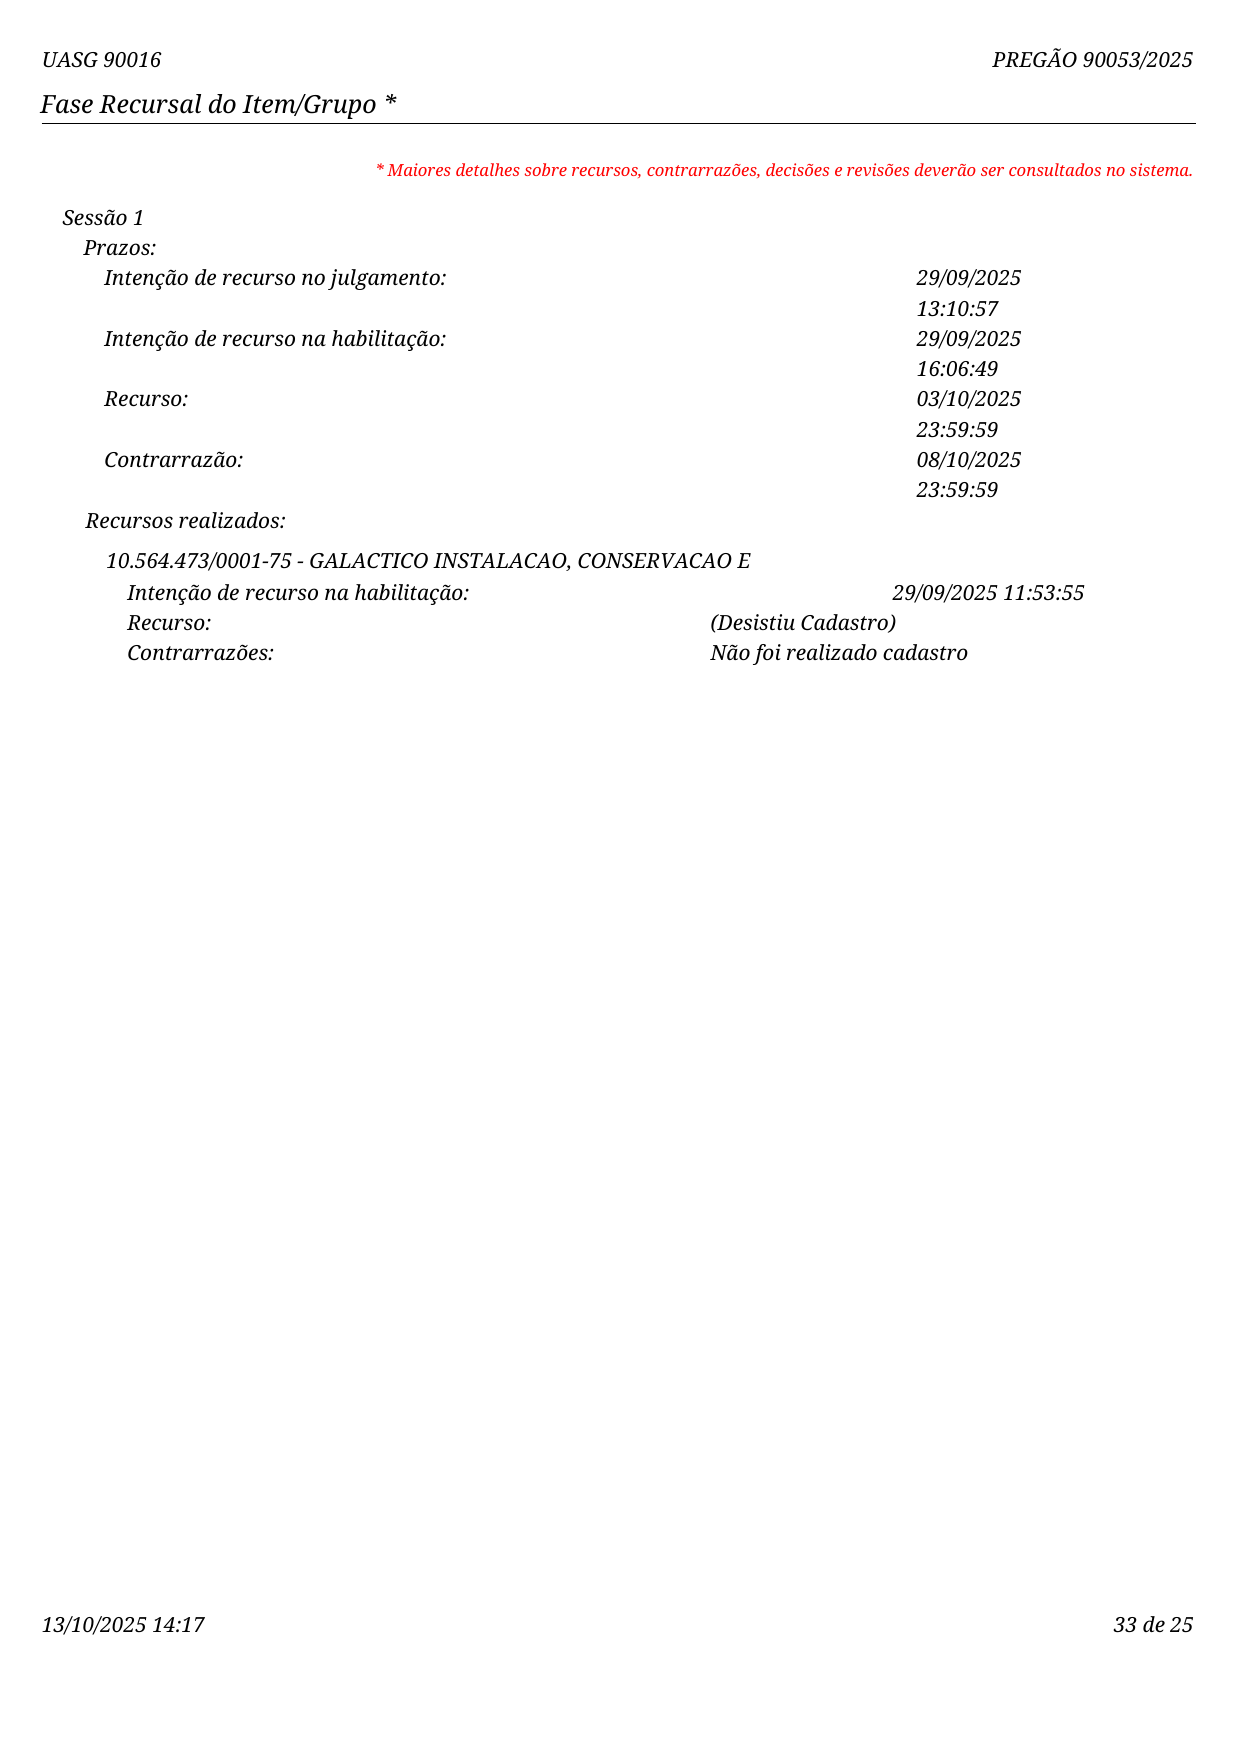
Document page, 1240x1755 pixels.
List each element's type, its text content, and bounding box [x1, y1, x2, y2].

table_cell Contrarrazão: [63, 445, 917, 506]
table_cell Recurso: [127, 608, 710, 638]
table_cell 08/10/2025 23:59:59 [917, 445, 1085, 506]
text Fase Recursal do Item/Grupo * [40, 87, 1196, 121]
text Recursos realizados: [85, 506, 1196, 534]
table_cell Contrarrazões: [127, 638, 710, 668]
text 10.564.473/0001-75 - GALACTICO INSTALACAO, CONSERVACAO E [106, 546, 1196, 575]
table_cell 29/09/2025 16:06:49 [917, 324, 1085, 384]
table_cell Intenção de recurso no julgamento: [63, 263, 917, 324]
table_cell Recurso: [63, 385, 917, 445]
text * Maiores detalhes sobre recursos, contrarrazões, decisões e revisões deverão ser consultados no sistema. [42, 158, 1196, 181]
table_header Intenção de recurso na habilitação: [127, 578, 710, 608]
table_cell (Desistiu Cadastro) [710, 608, 1087, 638]
table_header [917, 203, 1085, 263]
table_header Sessão 1 Prazos: [63, 203, 917, 263]
table_cell Não foi realizado cadastro [710, 638, 1087, 668]
table_cell 03/10/2025 23:59:59 [917, 385, 1085, 445]
table_cell Intenção de recurso na habilitação: [63, 324, 917, 384]
table_cell 29/09/2025 13:10:57 [917, 263, 1085, 324]
table_header 29/09/2025 11:53:55 [710, 578, 1087, 608]
